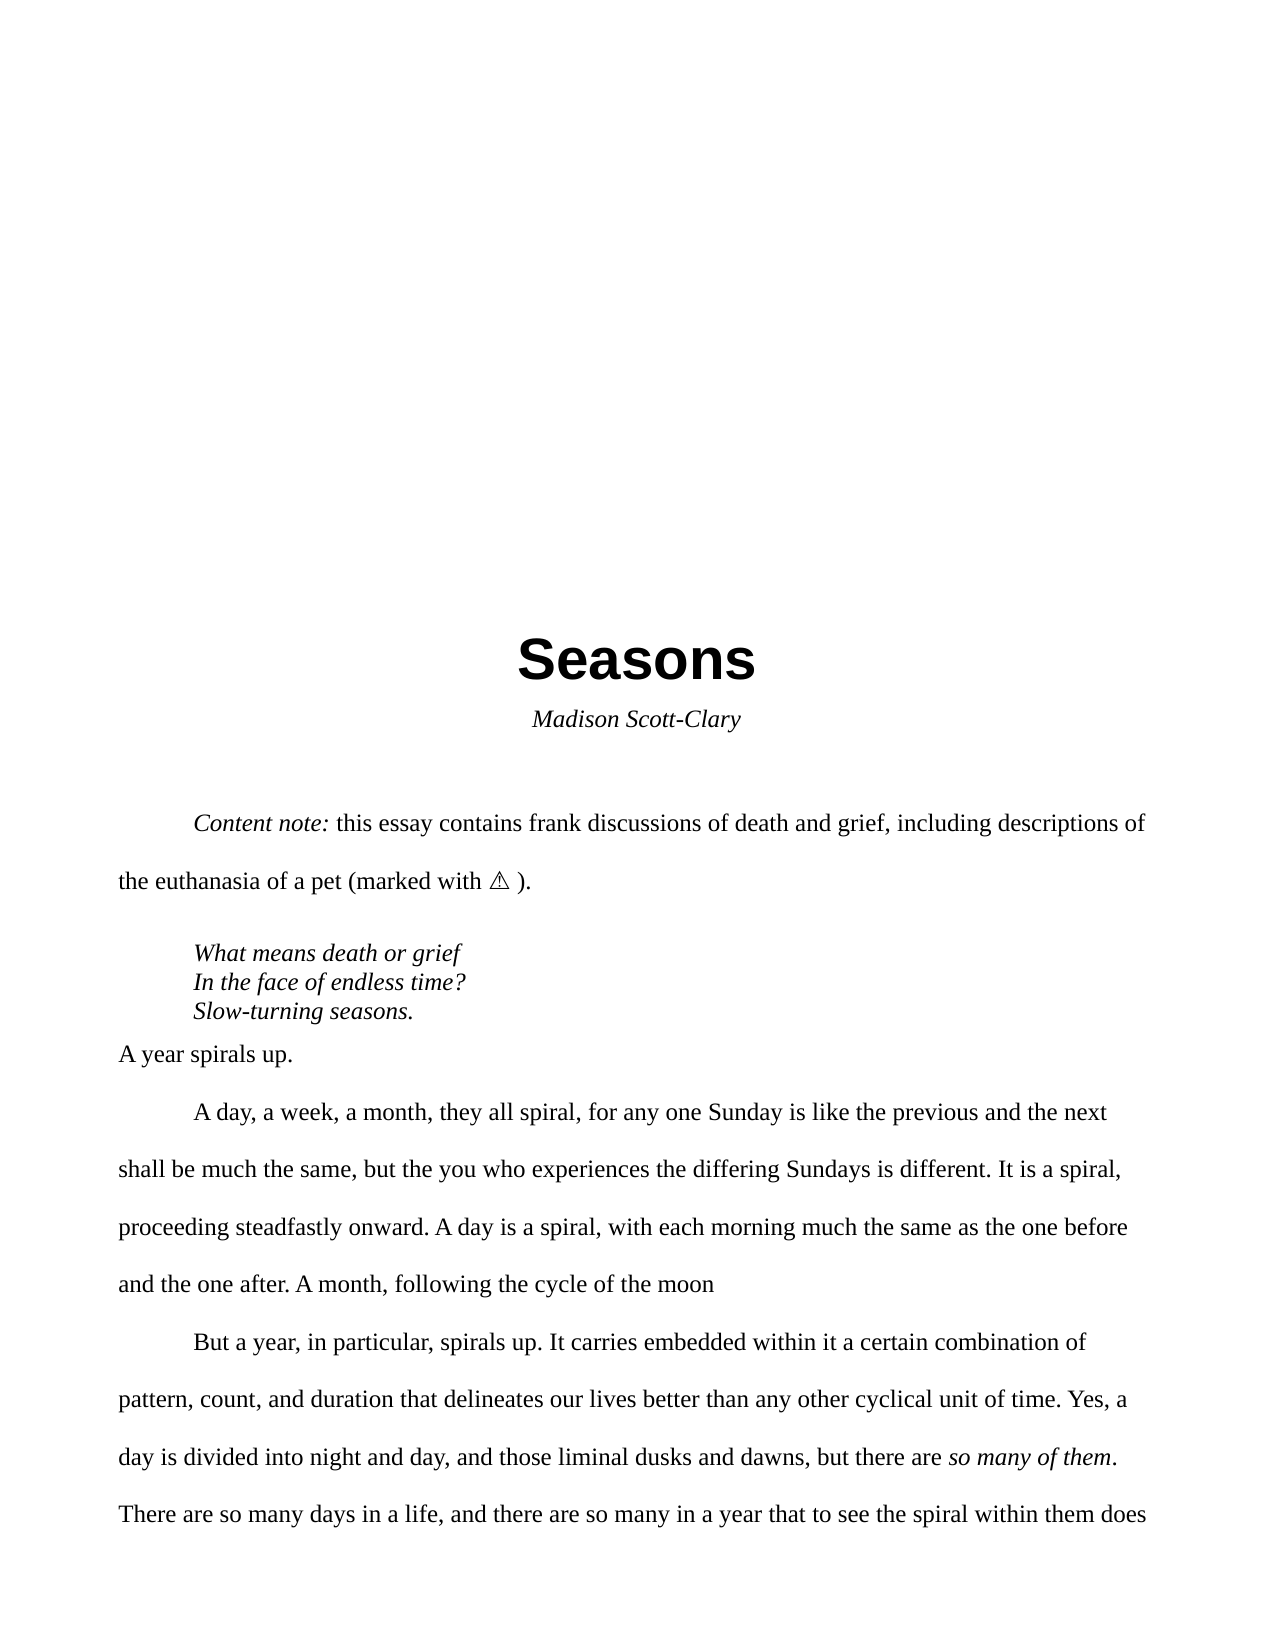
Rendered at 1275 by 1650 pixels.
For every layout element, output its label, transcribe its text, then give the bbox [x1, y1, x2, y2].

title Seasons [118, 625, 1157, 692]
text Madison Scott-Clary [118, 704, 1157, 733]
text But a year, in particular, spirals up. It carries embedded within it a certain combination of pattern, count, and duration that delineates our lives better than any other cyclical unit of time. Yes, a day is divided into night and day, and those liminal dusks and dawns, but there are so many of them. There are so many days in a life, and there are so many in a year that to see the spiral within them does [118, 1327, 1157, 1528]
text A day, a week, a month, they all spiral, for any one Sunday is like the previous and the next shall be much the same, but the you who experiences the differing Sundays is different. It is a spiral, proceeding steadfastly onward. A day is a spiral, with each morning much the same as the one before and the one after. A month, following the cycle of the moon [118, 1097, 1157, 1298]
text A year spirals up. [118, 1039, 1157, 1068]
text Content note: this essay contains frank discussions of death and grief, including descriptions of the euthanasia of a pet (marked with ⚠ ). [118, 808, 1157, 894]
text What means death or grief In the face of endless time? Slow-turning seasons. [193, 938, 1157, 1024]
